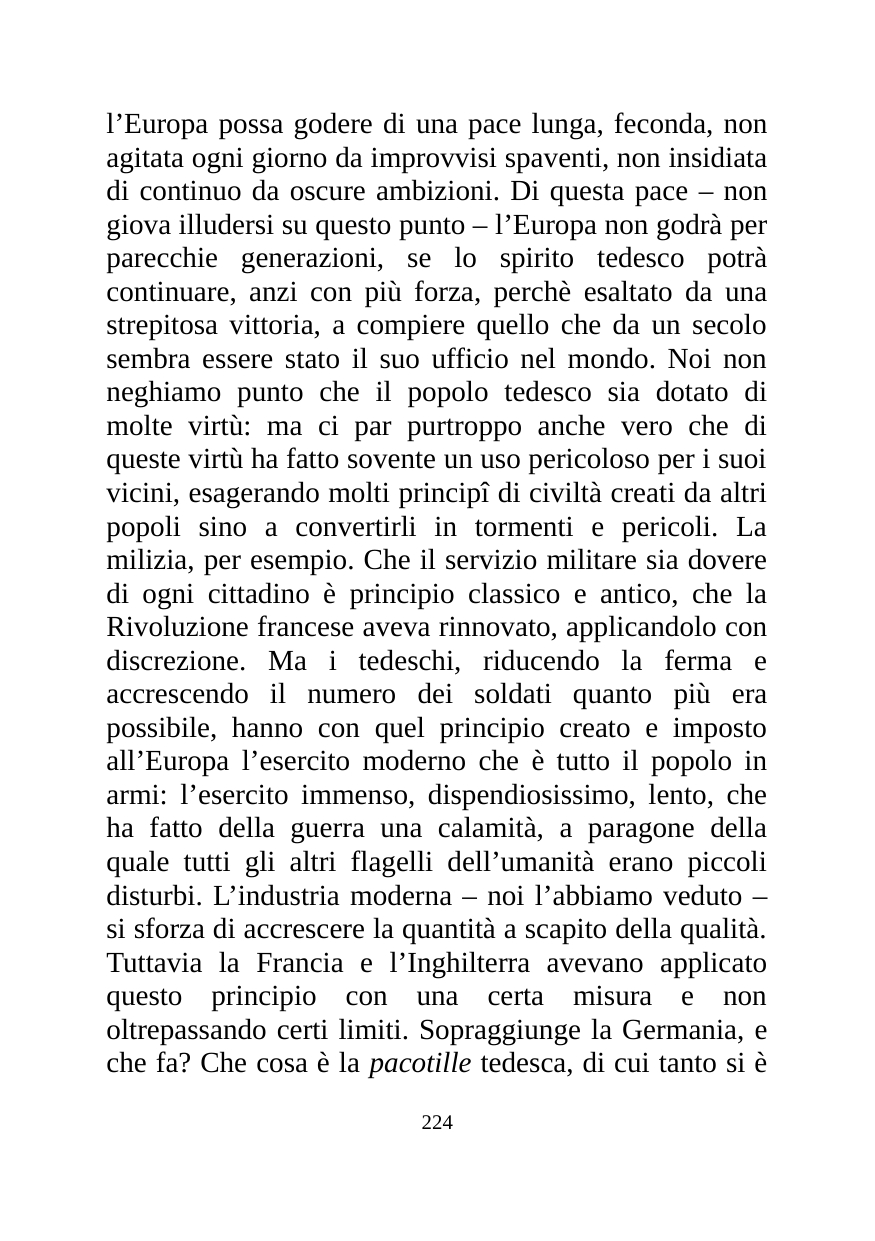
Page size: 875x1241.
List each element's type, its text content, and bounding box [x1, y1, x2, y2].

text l’Europa possa godere di una pace lunga, feconda, non agitata ogni giorno da improvvisi spaventi, non insidiata di continuo da oscure ambizioni. Di questa pace – non giova illudersi su questo punto – l’Europa non godrà per parecchie generazioni, se lo spirito tedesco potrà continuare, anzi con più forza, perchè esaltato da una strepitosa vittoria, a compiere quello che da un secolo sembra essere stato il suo ufficio nel mondo. Noi non neghiamo punto che il popolo tedesco sia dotato di molte virtù: ma ci par purtroppo anche vero che di queste virtù ha fatto sovente un uso pericoloso per i suoi vicini, esagerando molti principî di civiltà creati da altri popoli sino a convertirli in tormenti e pericoli. La milizia, per esempio. Che il servizio militare sia dovere di ogni cittadino è principio classico e antico, che la Rivoluzione francese aveva rinnovato, applicandolo con discrezione. Ma i tedeschi, riducendo la ferma e accrescendo il numero dei soldati quanto più era possibile, hanno con quel principio creato e imposto all’Europa l’esercito moderno che è tutto il popolo in armi: l’esercito immenso, dispendiosissimo, lento, che ha fatto della guerra una calamità, a paragone della quale tutti gli altri flagelli dell’umanità erano piccoli disturbi. L’industria moderna – noi l’abbiamo veduto – si sforza di accrescere la quantità a scapito della qualità. Tuttavia la Francia e l’Inghilterra avevano applicato questo principio con una certa misura e non oltrepassando certi limiti. Sopraggiunge la Germania, e che fa? Che cosa è la pacotille tedesca, di cui tanto si è [106, 106, 768, 1079]
